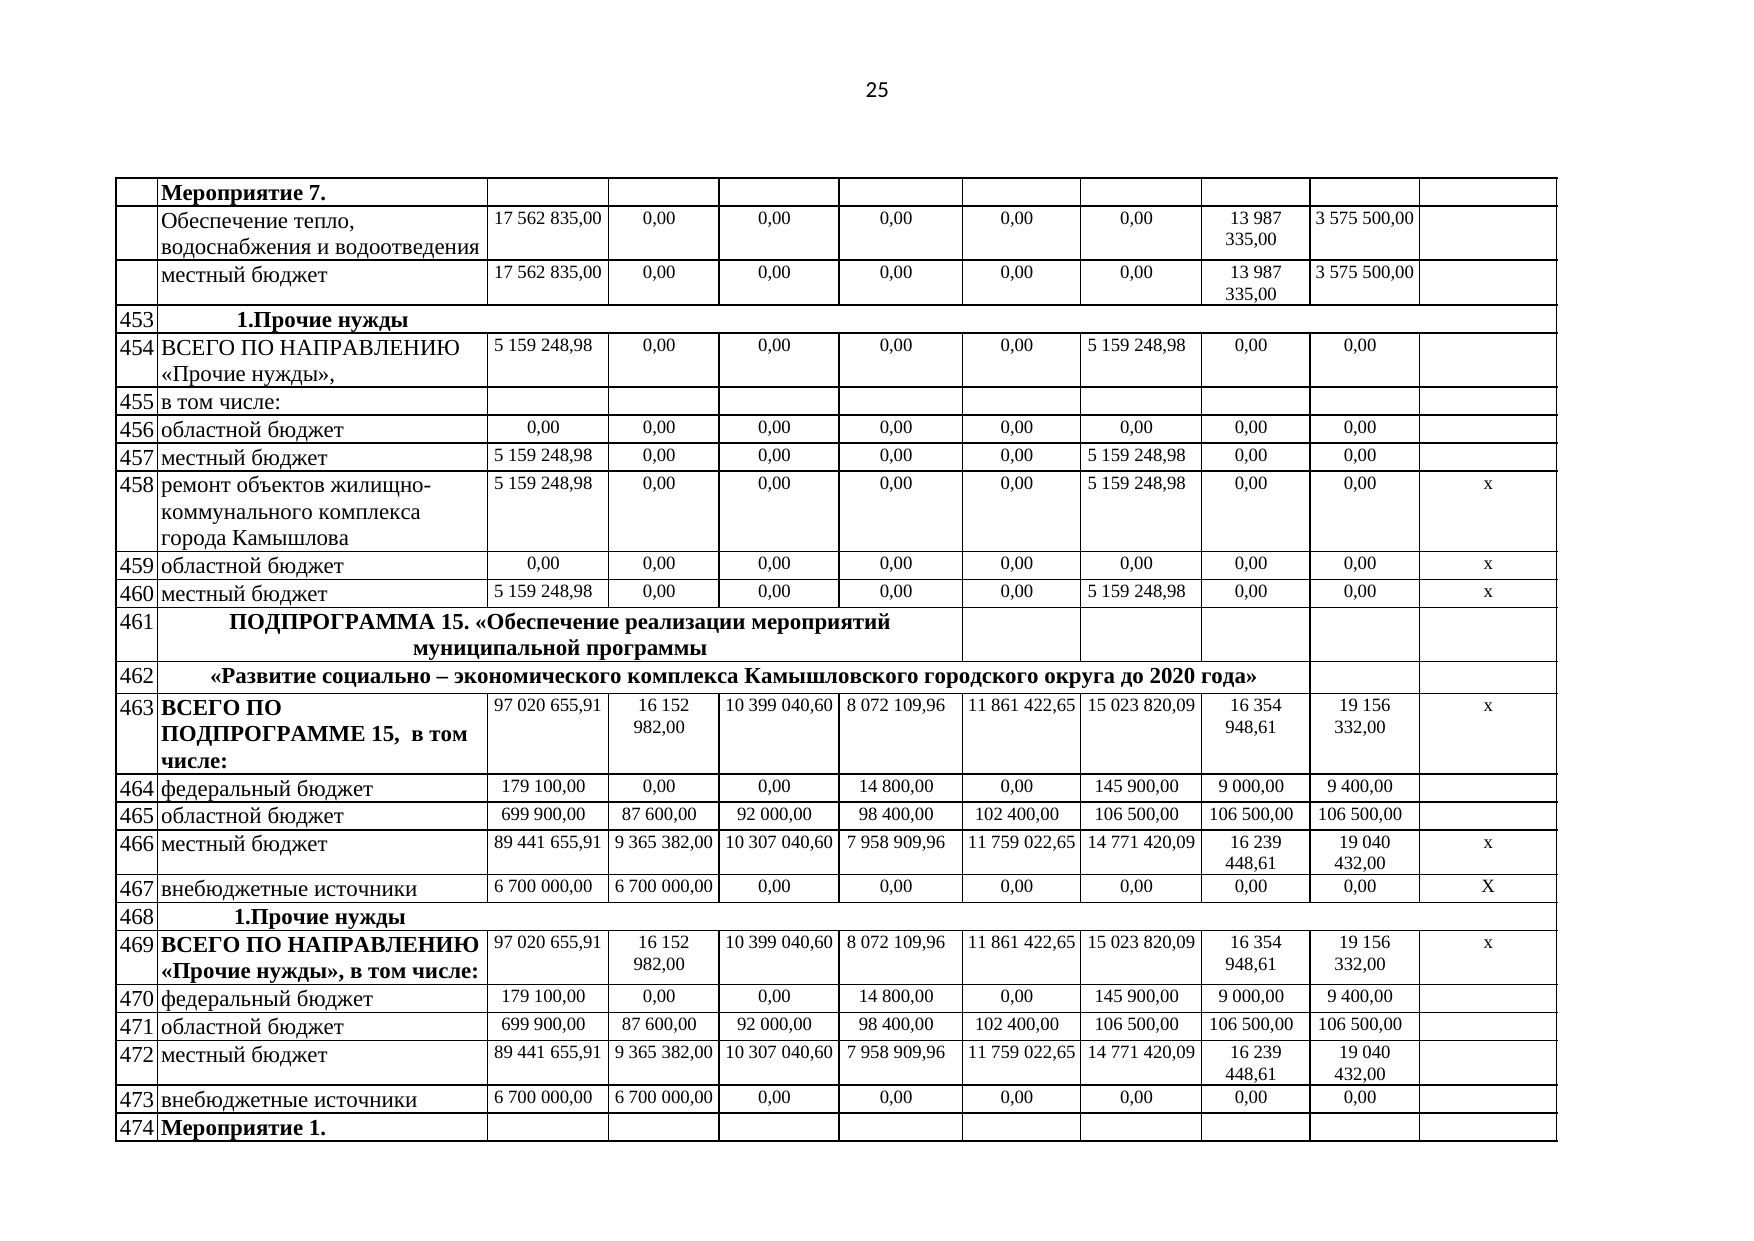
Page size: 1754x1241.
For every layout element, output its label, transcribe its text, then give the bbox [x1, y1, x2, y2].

table_cell 453 [117, 306, 157, 332]
table_cell х [1420, 552, 1556, 578]
table_cell [488, 388, 608, 414]
table_cell 106 500,00 [1202, 1013, 1309, 1039]
table_cell 0,00 [488, 416, 608, 442]
table_cell 0,00 [840, 261, 962, 304]
table_cell 92 000,00 [720, 803, 838, 829]
table_cell 10 307 040,60 [720, 831, 838, 874]
table_cell 1.Прочие нужды [158, 903, 487, 929]
table_cell [1420, 334, 1556, 386]
table_cell 0,00 [840, 552, 962, 578]
table_cell 0,00 [1202, 1086, 1309, 1112]
table_cell 0,00 [1202, 875, 1309, 902]
table_cell 0,00 [1202, 416, 1309, 442]
table_cell 465 [117, 803, 157, 829]
table_cell областной бюджет [158, 552, 487, 578]
table_cell 0,00 [1202, 472, 1309, 551]
table_cell [963, 179, 1080, 205]
table_cell 0,00 [840, 1086, 962, 1112]
table_cell 457 [117, 444, 157, 470]
table_cell 0,00 [720, 552, 838, 578]
table_cell 0,00 [963, 261, 1080, 304]
table_cell [720, 1114, 838, 1140]
table_cell 0,00 [488, 552, 608, 578]
table_cell 14 800,00 [840, 775, 962, 801]
table_cell [1202, 388, 1309, 414]
table_cell 461 [117, 608, 157, 661]
table_cell 470 [117, 985, 157, 1012]
table_cell х [1420, 831, 1556, 874]
table_cell 10 399 040,60 [720, 694, 838, 773]
table_cell ВСЕГО ПО ПОДПРОГРАММЕ 15, в том числе: [158, 694, 487, 773]
table_cell 0,00 [720, 416, 838, 442]
table_cell 9 365 382,00 [609, 1041, 718, 1084]
table_cell 11 861 422,65 [963, 931, 1080, 984]
table_cell [1310, 306, 1419, 332]
table_cell 11 861 422,65 [963, 694, 1080, 773]
table_cell ПОДПРОГРАММА 15. «Обеспечение реализации мероприятий муниципальной программы [158, 608, 962, 661]
table_cell [1420, 388, 1556, 414]
table_cell 14 771 420,09 [1081, 831, 1201, 874]
table_cell 9 400,00 [1311, 985, 1419, 1012]
table_cell 0,00 [1202, 552, 1309, 578]
table_cell [1081, 306, 1202, 332]
table_cell 7 958 909,96 [840, 1041, 962, 1084]
table_cell 16 239 448,61 [1202, 831, 1309, 874]
table_cell 0,00 [963, 985, 1080, 1012]
table_cell [1420, 803, 1556, 829]
table_cell 0,00 [1311, 334, 1419, 386]
table_cell 98 400,00 [840, 803, 962, 829]
table_cell 0,00 [720, 775, 838, 801]
table_cell «Развитие социально – экономического комплекса Камышловского городского округа до 2020 года» [158, 662, 1309, 692]
table_cell [487, 903, 608, 929]
table_cell 471 [117, 1013, 157, 1039]
table_cell [1081, 1114, 1201, 1140]
table_cell [609, 179, 718, 205]
table_cell 0,00 [840, 416, 962, 442]
table_cell 0,00 [1202, 444, 1309, 470]
table_cell 9 000,00 [1202, 985, 1309, 1012]
table_cell 87 600,00 [609, 1013, 718, 1039]
table_cell 179 100,00 [488, 985, 608, 1012]
table_cell [1311, 179, 1419, 205]
table_cell 0,00 [720, 985, 838, 1012]
table_cell [1420, 608, 1556, 661]
table_cell [719, 306, 839, 332]
table_cell 0,00 [1202, 580, 1309, 606]
table_cell 699 900,00 [488, 1013, 608, 1039]
table_cell 0,00 [1311, 472, 1419, 551]
table_cell 19 040 432,00 [1311, 1041, 1419, 1084]
table_cell 17 562 835,00 [488, 261, 608, 304]
table_cell [488, 179, 608, 205]
table_cell 11 759 022,65 [963, 1041, 1080, 1084]
table_cell 14 771 420,09 [1081, 1041, 1201, 1084]
table_cell [608, 903, 719, 929]
table_cell 0,00 [963, 875, 1080, 902]
table_cell 468 [117, 903, 157, 929]
table_cell 0,00 [609, 444, 718, 470]
table_cell [1202, 903, 1310, 929]
table_cell 460 [117, 580, 157, 606]
table_cell 462 [117, 662, 157, 692]
table_cell 0,00 [1081, 552, 1201, 578]
table_cell [1420, 775, 1556, 801]
table_cell 459 [117, 552, 157, 578]
table_cell 11 759 022,65 [963, 831, 1080, 874]
table_cell [1311, 1114, 1419, 1140]
table_cell [1202, 179, 1309, 205]
table_cell 0,00 [963, 472, 1080, 551]
table_cell [1420, 444, 1556, 470]
table_cell 0,00 [609, 261, 718, 304]
table_cell 6 700 000,00 [609, 1086, 718, 1112]
table_cell 9 000,00 [1202, 775, 1309, 801]
table_cell [1420, 179, 1556, 205]
table_cell 8 072 109,96 [840, 931, 962, 984]
table_cell [840, 179, 962, 205]
table_cell федеральный бюджет [158, 775, 487, 801]
table_cell 16 152 982,00 [609, 694, 718, 773]
table_cell [963, 1114, 1080, 1140]
table_cell [609, 388, 718, 414]
table_cell 9 400,00 [1311, 775, 1419, 801]
table_cell областной бюджет [158, 1013, 487, 1039]
table_cell 0,00 [840, 875, 962, 902]
table_cell 458 [117, 472, 157, 551]
table_cell внебюджетные источники [158, 875, 487, 902]
table_cell 14 800,00 [840, 985, 962, 1012]
table_cell 98 400,00 [840, 1013, 962, 1039]
table_cell 5 159 248,98 [1081, 580, 1201, 606]
table_cell 19 156 332,00 [1311, 931, 1419, 984]
table_cell [839, 903, 962, 929]
table_cell [720, 179, 838, 205]
table_cell 474 [117, 1114, 157, 1140]
table_cell [1081, 608, 1201, 661]
table_cell 699 900,00 [488, 803, 608, 829]
table_cell 87 600,00 [609, 803, 718, 829]
table_cell 89 441 655,91 [488, 1041, 608, 1084]
table_cell 5 159 248,98 [488, 580, 608, 606]
table_cell 0,00 [840, 580, 962, 606]
table_cell [1420, 1041, 1556, 1084]
table_cell 6 700 000,00 [488, 1086, 608, 1112]
table_cell 10 307 040,60 [720, 1041, 838, 1084]
table_cell [1081, 388, 1201, 414]
table_cell 5 159 248,98 [488, 444, 608, 470]
table_cell областной бюджет [158, 416, 487, 442]
table_cell 0,00 [1081, 1086, 1201, 1112]
table_cell Мероприятие 1. [158, 1114, 487, 1140]
table_cell [1202, 608, 1309, 661]
table_cell 92 000,00 [720, 1013, 838, 1039]
table_cell [1081, 179, 1201, 205]
table_cell 0,00 [1081, 416, 1201, 442]
table_cell ВСЕГО ПО НАПРАВЛЕНИЮ «Прочие нужды», [158, 334, 487, 386]
table_cell [609, 1114, 718, 1140]
table_cell 106 500,00 [1202, 803, 1309, 829]
table_cell 0,00 [1081, 207, 1201, 259]
table_cell 0,00 [1311, 1086, 1419, 1112]
table_cell 106 500,00 [1081, 803, 1201, 829]
table_cell Мероприятие 7. [158, 179, 487, 205]
table_cell 0,00 [1311, 416, 1419, 442]
table_cell местный бюджет [158, 444, 487, 470]
table_cell 145 900,00 [1081, 985, 1201, 1012]
table_cell 6 700 000,00 [488, 875, 608, 902]
table_cell 455 [117, 388, 157, 414]
table_cell 7 958 909,96 [840, 831, 962, 874]
table_cell [962, 306, 1081, 332]
table_cell 97 020 655,91 [488, 931, 608, 984]
table_cell х [1420, 580, 1556, 606]
table_cell 456 [117, 416, 157, 442]
table_cell Обеспечение тепло, водоснабжения и водоотведения [158, 207, 487, 259]
table_cell 5 159 248,98 [1081, 334, 1201, 386]
table_cell 0,00 [1311, 875, 1419, 902]
table_cell 0,00 [720, 207, 838, 259]
table_cell [963, 608, 1080, 661]
table_cell [1420, 207, 1556, 259]
table_cell 0,00 [963, 207, 1080, 259]
table_cell 13 987 335,00 [1202, 261, 1309, 304]
table_cell 16 152 982,00 [609, 931, 718, 984]
table_cell 0,00 [963, 1086, 1080, 1112]
table_cell [719, 903, 839, 929]
table_cell 464 [117, 775, 157, 801]
table_cell 0,00 [840, 207, 962, 259]
table_cell 0,00 [609, 334, 718, 386]
table_cell [608, 306, 719, 332]
table_cell федеральный бюджет [158, 985, 487, 1012]
table_cell [1311, 662, 1419, 692]
table_cell 19 040 432,00 [1311, 831, 1419, 874]
table_cell [1202, 1114, 1309, 1140]
table_cell 0,00 [609, 580, 718, 606]
table_cell местный бюджет [158, 831, 487, 874]
table_cell [117, 261, 157, 304]
table_cell 5 159 248,98 [1081, 472, 1201, 551]
table_cell 5 159 248,98 [488, 472, 608, 551]
table_cell 466 [117, 831, 157, 874]
table_cell [1419, 903, 1556, 929]
table_cell 1.Прочие нужды [158, 306, 487, 332]
table_cell 106 500,00 [1081, 1013, 1201, 1039]
table_cell [720, 388, 838, 414]
table_cell 0,00 [840, 334, 962, 386]
table_cell [1420, 985, 1556, 1012]
table_cell 0,00 [1081, 875, 1201, 902]
table_cell Х [1420, 875, 1556, 902]
table_cell 467 [117, 875, 157, 902]
table_cell 0,00 [609, 207, 718, 259]
table_cell 454 [117, 334, 157, 386]
table_cell 9 365 382,00 [609, 831, 718, 874]
table_cell 89 441 655,91 [488, 831, 608, 874]
table_cell 15 023 820,09 [1081, 694, 1201, 773]
table_cell ремонт объектов жилищно-коммунального комплекса города Камышлова [158, 472, 487, 551]
table_cell 0,00 [963, 334, 1080, 386]
table_cell [1311, 388, 1419, 414]
table_cell 102 400,00 [963, 1013, 1080, 1039]
table_cell внебюджетные источники [158, 1086, 487, 1112]
table_cell 97 020 655,91 [488, 694, 608, 773]
table_cell местный бюджет [158, 580, 487, 606]
table_cell 16 239 448,61 [1202, 1041, 1309, 1084]
table_cell 0,00 [609, 472, 718, 551]
table_cell 0,00 [1311, 552, 1419, 578]
table_cell 8 072 109,96 [840, 694, 962, 773]
table_cell 16 354 948,61 [1202, 694, 1309, 773]
table_cell [1420, 1086, 1556, 1112]
table_cell [839, 306, 962, 332]
table_cell [1311, 608, 1419, 661]
table_cell областной бюджет [158, 803, 487, 829]
table_cell 0,00 [963, 444, 1080, 470]
table_cell 6 700 000,00 [609, 875, 718, 902]
table_cell [1310, 903, 1419, 929]
table_cell 5 159 248,98 [1081, 444, 1201, 470]
table_cell 0,00 [609, 985, 718, 1012]
table_cell 463 [117, 694, 157, 773]
table_cell [1202, 306, 1310, 332]
table_cell в том числе: [158, 388, 487, 414]
table_cell местный бюджет [158, 1041, 487, 1084]
table_cell [840, 388, 962, 414]
table_cell 0,00 [720, 875, 838, 902]
table_cell 0,00 [840, 444, 962, 470]
table_cell 102 400,00 [963, 803, 1080, 829]
table_cell 0,00 [840, 472, 962, 551]
table_cell [1420, 662, 1556, 692]
table_cell [1420, 416, 1556, 442]
table_cell 19 156 332,00 [1311, 694, 1419, 773]
table_cell 3 575 500,00 [1311, 261, 1419, 304]
table_cell 145 900,00 [1081, 775, 1201, 801]
table_cell [488, 1114, 608, 1140]
table_cell местный бюджет [158, 261, 487, 304]
table_cell 0,00 [720, 472, 838, 551]
table_cell 15 023 820,09 [1081, 931, 1201, 984]
table_cell 0,00 [1202, 334, 1309, 386]
table_cell [1420, 1114, 1556, 1140]
table_cell 106 500,00 [1311, 803, 1419, 829]
table_cell [962, 903, 1081, 929]
table_cell 0,00 [609, 552, 718, 578]
table_cell 0,00 [963, 580, 1080, 606]
table_cell 0,00 [1311, 444, 1419, 470]
table_cell 472 [117, 1041, 157, 1084]
table_cell 16 354 948,61 [1202, 931, 1309, 984]
table_cell ВСЕГО ПО НАПРАВЛЕНИЮ «Прочие нужды», в том числе: [158, 931, 487, 984]
table_cell 0,00 [720, 261, 838, 304]
table_cell 0,00 [720, 580, 838, 606]
table_cell 473 [117, 1086, 157, 1112]
table_cell 0,00 [1081, 261, 1201, 304]
table_cell 10 399 040,60 [720, 931, 838, 984]
table_cell 13 987 335,00 [1202, 207, 1309, 259]
table_cell 0,00 [720, 444, 838, 470]
table_cell х [1420, 931, 1556, 984]
table_cell 3 575 500,00 [1311, 207, 1419, 259]
table_cell 17 562 835,00 [488, 207, 608, 259]
table_cell 469 [117, 931, 157, 984]
table_cell 0,00 [720, 1086, 838, 1112]
table_cell 179 100,00 [488, 775, 608, 801]
table_cell х [1420, 694, 1556, 773]
table_cell 0,00 [963, 552, 1080, 578]
table_cell 0,00 [963, 775, 1080, 801]
table_cell 0,00 [1311, 580, 1419, 606]
table_cell [840, 1114, 962, 1140]
table_cell [1419, 306, 1556, 332]
table_cell 0,00 [720, 334, 838, 386]
table_cell 0,00 [963, 416, 1080, 442]
table_cell 0,00 [609, 416, 718, 442]
table_cell [117, 179, 157, 205]
table_cell 5 159 248,98 [488, 334, 608, 386]
table_cell [117, 207, 157, 259]
table_cell [487, 306, 608, 332]
table_cell [1420, 1013, 1556, 1039]
table_cell [963, 388, 1080, 414]
table_cell 106 500,00 [1311, 1013, 1419, 1039]
table_cell [1081, 903, 1202, 929]
table_cell х [1420, 472, 1556, 551]
table_cell 0,00 [609, 775, 718, 801]
table_cell [1420, 261, 1556, 304]
